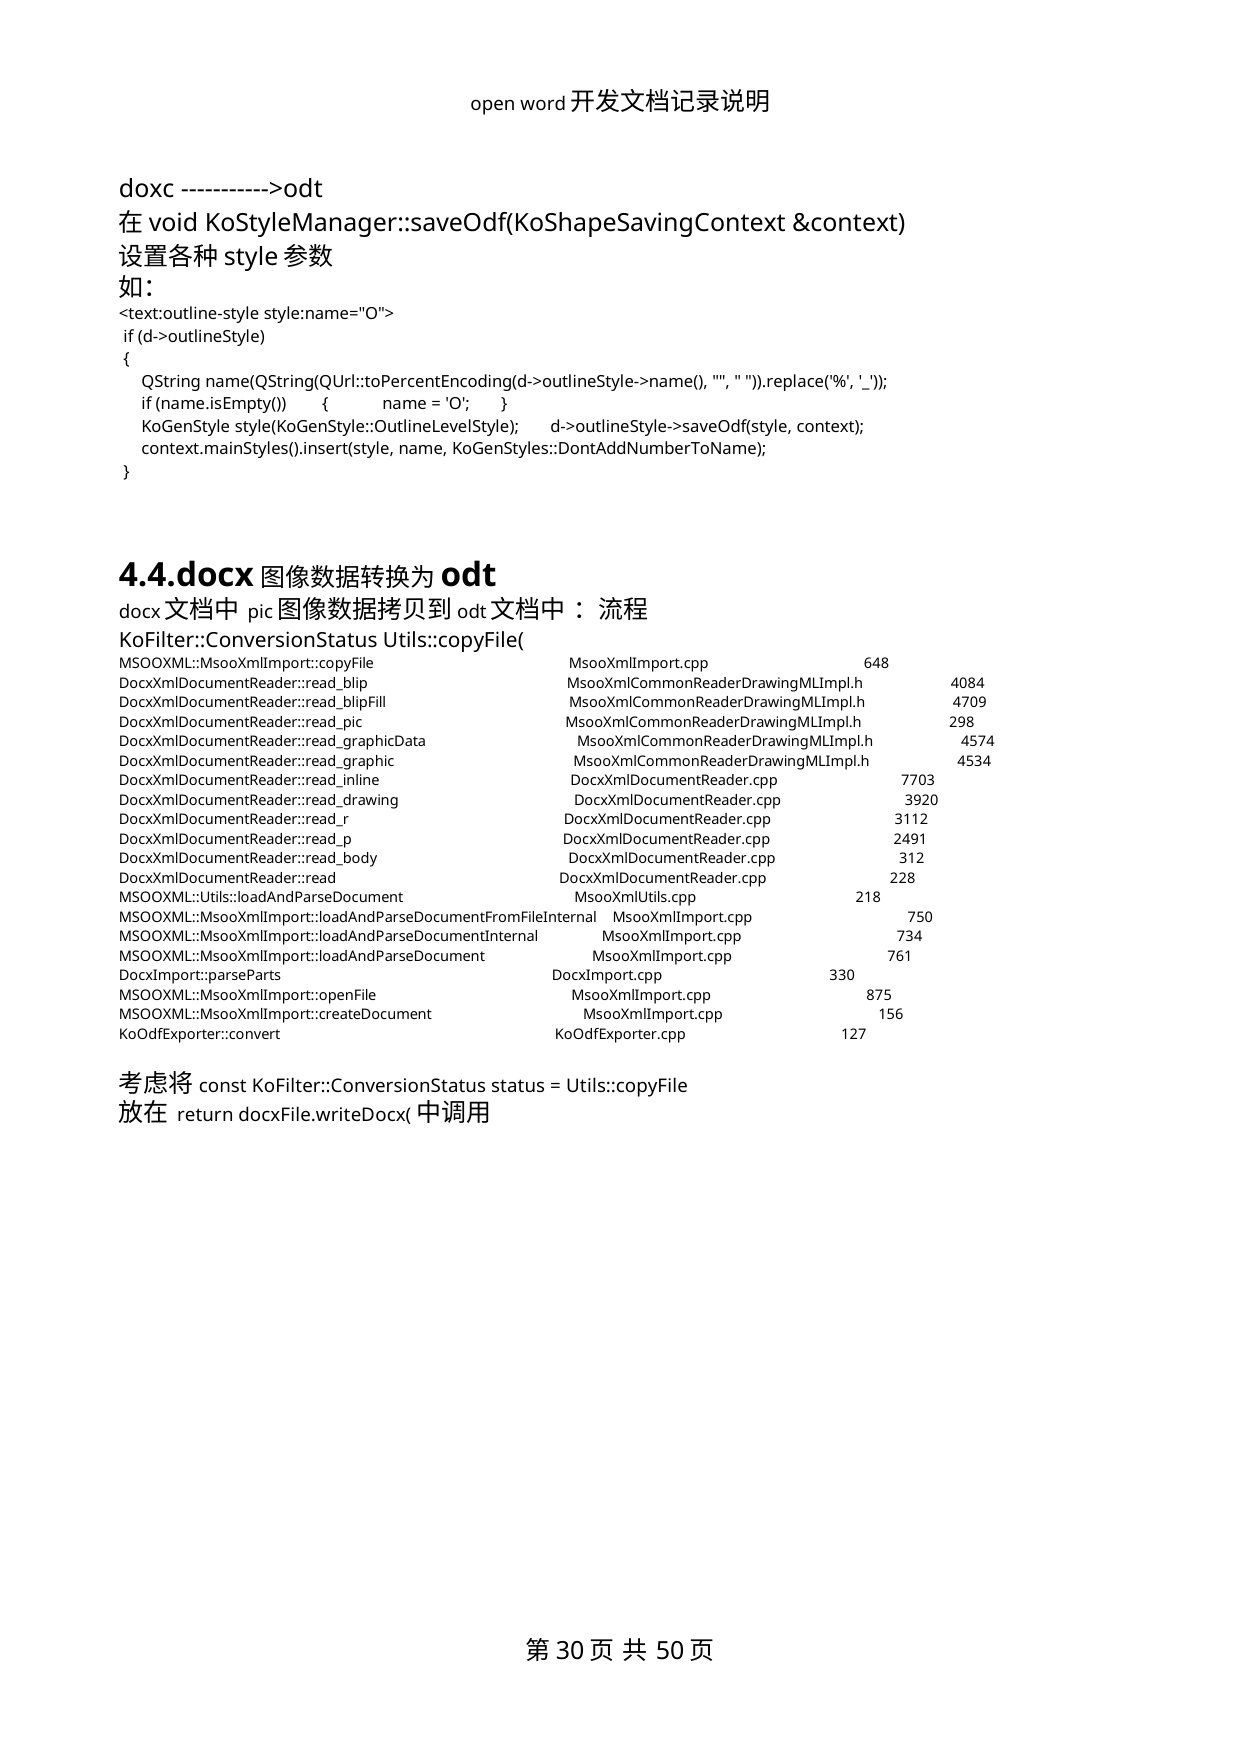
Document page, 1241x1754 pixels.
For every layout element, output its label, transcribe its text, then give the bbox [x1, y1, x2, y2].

text 在void KoStyleManager::saveOdf(KoShapeSavingContext &context) [119, 205, 1121, 239]
text MSOOXML::MsooXmlImport::loadAndParseDocumentFromFileInternal MsooXmlImport.cpp 750 [119, 907, 1121, 926]
text QString name(QString(QUrl::toPercentEncoding(d->outlineStyle->name(), "", " ")).replace('%', '_')); [119, 369, 1121, 392]
text DocxXmlDocumentReader::read_blip MsooXmlCommonReaderDrawingMLImpl.h 4084 [119, 673, 1121, 692]
text DocxXmlDocumentReader::read_graphic MsooXmlCommonReaderDrawingMLImpl.h 4534 [119, 751, 1121, 770]
text docx文档中 pic图像数据拷贝到odt文档中 ：流程 [119, 596, 1121, 625]
text DocxXmlDocumentReader::read_r DocxXmlDocumentReader.cpp 3112 [119, 809, 1121, 829]
text DocxImport::parseParts DocxImport.cpp 330 [119, 965, 1121, 984]
text 放在 return docxFile.writeDocx( 中调用 [119, 1098, 1121, 1127]
text 考虑将const KoFilter::ConversionStatus status = Utils::copyFile [119, 1069, 1121, 1098]
text DocxXmlDocumentReader::read_pic MsooXmlCommonReaderDrawingMLImpl.h 298 [119, 712, 1121, 731]
text if (name.isEmpty()) { name = 'O'; } [119, 392, 1121, 414]
text MSOOXML::MsooXmlImport::loadAndParseDocument MsooXmlImport.cpp 761 [119, 946, 1121, 965]
text MSOOXML::MsooXmlImport::createDocument MsooXmlImport.cpp 156 [119, 1004, 1121, 1023]
text 设置各种style参数 [119, 239, 1121, 273]
text MSOOXML::MsooXmlImport::loadAndParseDocumentInternal MsooXmlImport.cpp 734 [119, 926, 1121, 946]
subtitle docx图像数据转换为odt [119, 550, 1121, 596]
text KoFilter::ConversionStatus Utils::copyFile( [119, 625, 1121, 653]
text DocxXmlDocumentReader::read_p DocxXmlDocumentReader.cpp 2491 [119, 829, 1121, 848]
text DocxXmlDocumentReader::read_body DocxXmlDocumentReader.cpp 312 [119, 848, 1121, 868]
text DocxXmlDocumentReader::read_inline DocxXmlDocumentReader.cpp 7703 [119, 770, 1121, 790]
text DocxXmlDocumentReader::read_blipFill MsooXmlCommonReaderDrawingMLImpl.h 4709 [119, 692, 1121, 712]
text MSOOXML::MsooXmlImport::openFile MsooXmlImport.cpp 875 [119, 984, 1121, 1004]
text DocxXmlDocumentReader::read_drawing DocxXmlDocumentReader.cpp 3920 [119, 790, 1121, 809]
text if (d->outlineStyle) [119, 324, 1121, 347]
text context.mainStyles().insert(style, name, KoGenStyles::DontAddNumberToName); [119, 437, 1121, 459]
text } [119, 459, 1121, 482]
text { [119, 347, 1121, 369]
text MSOOXML::MsooXmlImport::copyFile MsooXmlImport.cpp 648 [119, 653, 1121, 673]
text <text:outline-style style:name="O"> [119, 302, 1121, 324]
text doxc ----------->odt [119, 171, 1121, 205]
text MSOOXML::Utils::loadAndParseDocument MsooXmlUtils.cpp 218 [119, 887, 1121, 907]
text 如： [119, 273, 1121, 302]
text DocxXmlDocumentReader::read DocxXmlDocumentReader.cpp 228 [119, 868, 1121, 887]
text KoOdfExporter::convert KoOdfExporter.cpp 127 [119, 1023, 1121, 1043]
text DocxXmlDocumentReader::read_graphicData MsooXmlCommonReaderDrawingMLImpl.h 4574 [119, 731, 1121, 751]
text KoGenStyle style(KoGenStyle::OutlineLevelStyle); d->outlineStyle->saveOdf(style, context); [119, 414, 1121, 437]
